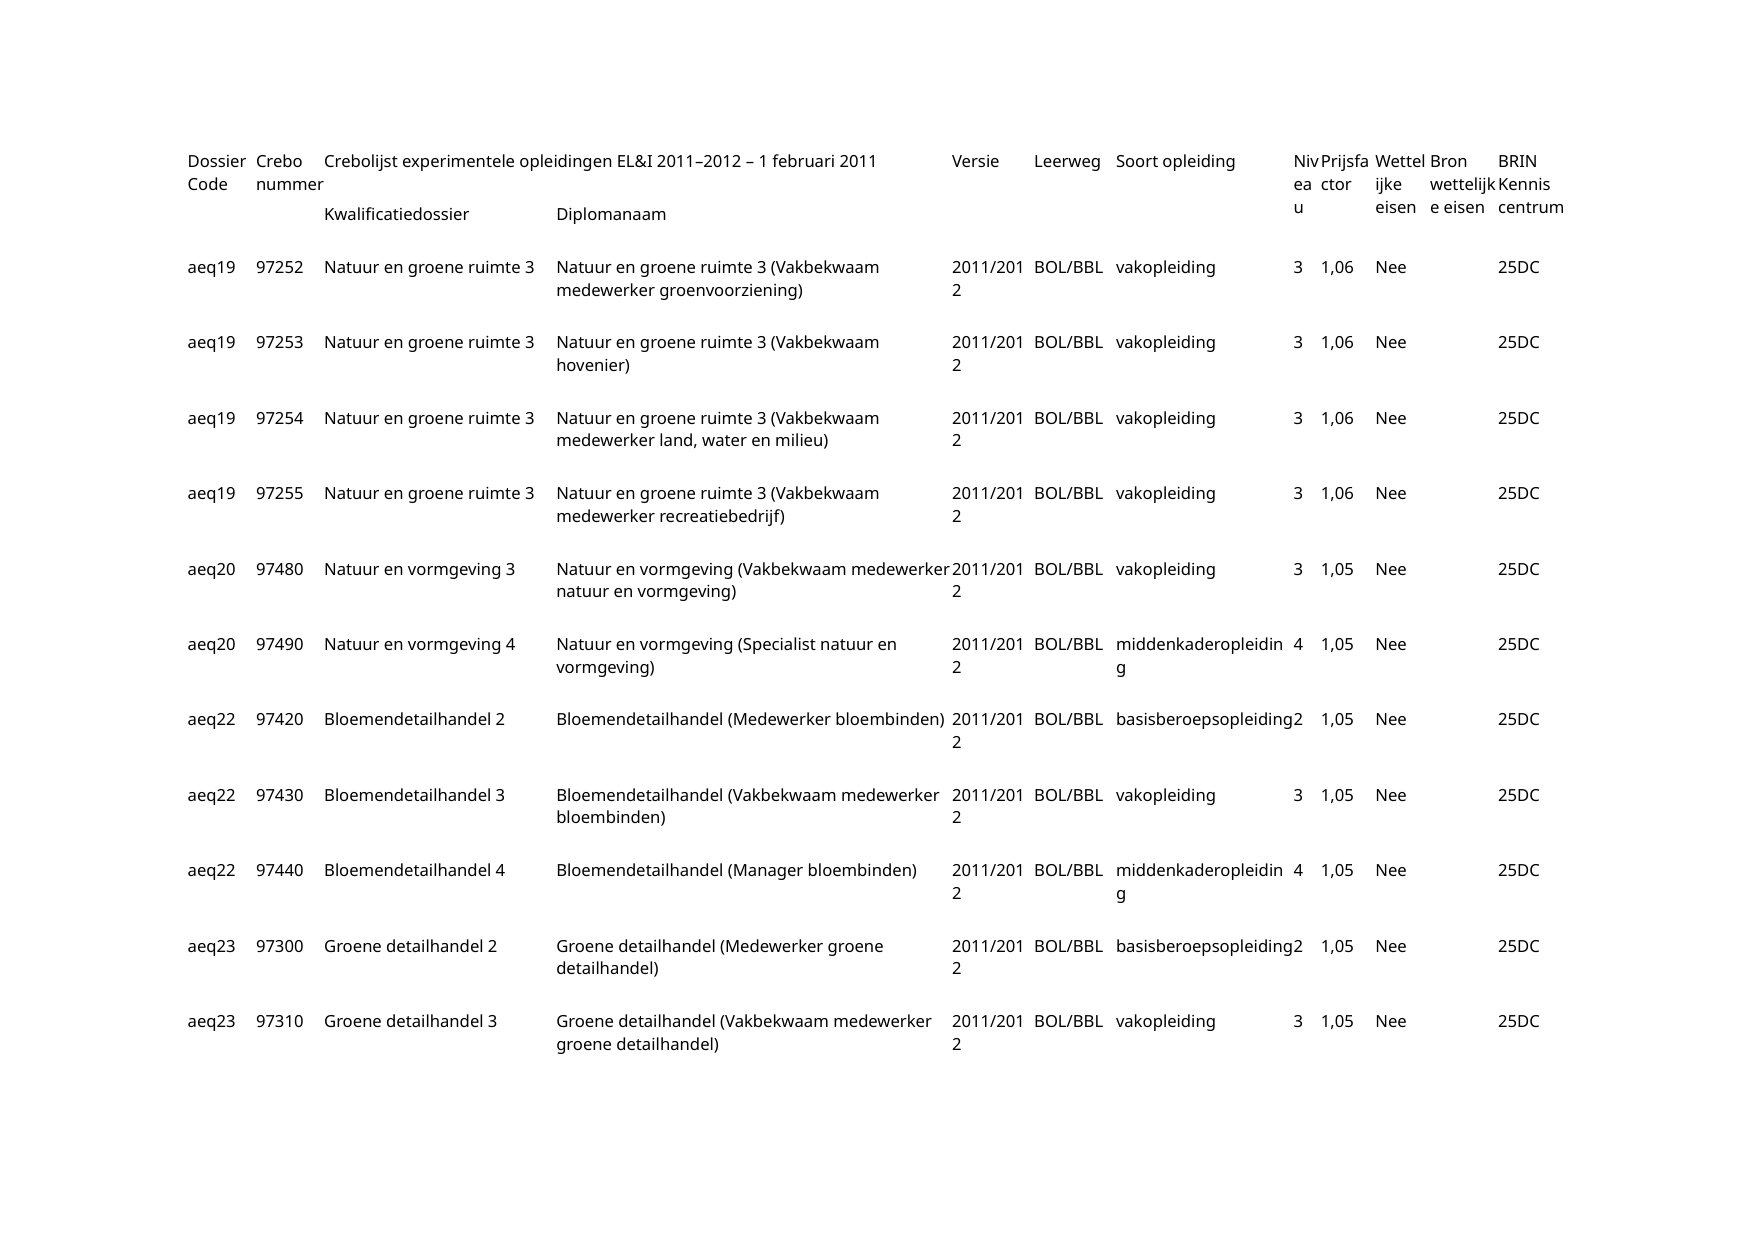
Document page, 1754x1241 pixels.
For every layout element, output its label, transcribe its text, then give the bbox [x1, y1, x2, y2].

table_cell 3 [1293, 482, 1321, 557]
table_cell Groene detailhandel 2 [324, 934, 556, 1009]
table_header Dossier Code [188, 150, 256, 255]
table_cell [1430, 859, 1498, 934]
table_cell 3 [1293, 331, 1321, 406]
table_header Leerweg [1034, 150, 1116, 255]
table_cell 97430 [256, 783, 324, 859]
table_cell Nee [1375, 482, 1430, 557]
table_cell Natuur en vormgeving 3 [324, 557, 556, 632]
table_cell 25DC [1498, 633, 1566, 708]
table_cell 25DC [1498, 331, 1566, 406]
table_cell 25DC [1498, 1010, 1566, 1085]
table_cell Nee [1375, 331, 1430, 406]
table_cell 97490 [256, 633, 324, 708]
table_cell Natuur en vormgeving 4 [324, 633, 556, 708]
table_cell vakopleiding [1116, 331, 1293, 406]
table_cell vakopleiding [1116, 1010, 1293, 1085]
table_cell vakopleiding [1116, 255, 1293, 331]
table_header Crebo nummer [256, 150, 324, 255]
table_cell Nee [1375, 557, 1430, 632]
table_cell 25DC [1498, 708, 1566, 783]
table_cell [1430, 482, 1498, 557]
table_cell 3 [1293, 557, 1321, 632]
table_cell Bloemendetailhandel 3 [324, 783, 556, 859]
table_cell 1,06 [1321, 482, 1375, 557]
table_cell 3 [1293, 406, 1321, 482]
table_cell 1,05 [1321, 1010, 1375, 1085]
table_cell aeq20 [188, 557, 256, 632]
table_cell 25DC [1498, 557, 1566, 632]
table_cell Nee [1375, 708, 1430, 783]
table_cell BOL/BBL [1034, 255, 1116, 331]
table_cell 2011/2012 [952, 1010, 1034, 1085]
table_cell Nee [1375, 934, 1430, 1009]
table_header Crebolijst experimentele opleidingen EL&I 2011–2012 – 1 februari 2011 [324, 150, 952, 203]
table_cell [1430, 557, 1498, 632]
table_cell BOL/BBL [1034, 331, 1116, 406]
table_cell 1,05 [1321, 557, 1375, 632]
table_cell Natuur en vormgeving (Vakbekwaam medewerker natuur en vormgeving) [556, 557, 952, 632]
table_cell aeq19 [188, 406, 256, 482]
table_cell 2011/2012 [952, 934, 1034, 1009]
table_cell 2011/2012 [952, 331, 1034, 406]
table_cell 2011/2012 [952, 783, 1034, 859]
table_cell 97440 [256, 859, 324, 934]
table_cell Bloemendetailhandel 2 [324, 708, 556, 783]
table_cell 25DC [1498, 482, 1566, 557]
table_cell Nee [1375, 406, 1430, 482]
table_cell [1430, 633, 1498, 708]
table_cell BOL/BBL [1034, 859, 1116, 934]
table_cell 97255 [256, 482, 324, 557]
table_cell 2011/2012 [952, 482, 1034, 557]
table_cell Groene detailhandel (Vakbekwaam medewerker groene detailhandel) [556, 1010, 952, 1085]
table_header Prijsfactor [1321, 150, 1375, 255]
table_header Wettelijke eisen [1375, 150, 1430, 255]
table_cell [1430, 406, 1498, 482]
table_cell Diplomanaam [556, 203, 952, 255]
table_cell Nee [1375, 1010, 1430, 1085]
table_cell 25DC [1498, 934, 1566, 1009]
table_cell basisberoepsopleiding [1116, 934, 1293, 1009]
table_cell Bloemendetailhandel (Vakbekwaam medewerker bloembinden) [556, 783, 952, 859]
table_cell basisberoepsopleiding [1116, 708, 1293, 783]
table_cell BOL/BBL [1034, 1010, 1116, 1085]
table_cell aeq23 [188, 934, 256, 1009]
table_cell 97300 [256, 934, 324, 1009]
table_cell Nee [1375, 255, 1430, 331]
table_cell 97480 [256, 557, 324, 632]
table_cell 2 [1293, 934, 1321, 1009]
table_cell Groene detailhandel (Medewerker groene detailhandel) [556, 934, 952, 1009]
table_cell aeq22 [188, 859, 256, 934]
table_header BRIN Kennis centrum [1498, 150, 1566, 255]
table_cell [1430, 934, 1498, 1009]
table_cell Natuur en groene ruimte 3 [324, 255, 556, 331]
table_header Niveau [1293, 150, 1321, 255]
table_cell vakopleiding [1116, 406, 1293, 482]
table_cell 3 [1293, 255, 1321, 331]
table_cell 97252 [256, 255, 324, 331]
table_cell BOL/BBL [1034, 783, 1116, 859]
table_cell [1430, 1010, 1498, 1085]
table_cell 25DC [1498, 859, 1566, 934]
table_cell aeq19 [188, 331, 256, 406]
table_cell vakopleiding [1116, 557, 1293, 632]
table_cell [1430, 783, 1498, 859]
table_cell BOL/BBL [1034, 708, 1116, 783]
table_cell middenkaderopleiding [1116, 633, 1293, 708]
table_cell aeq19 [188, 255, 256, 331]
table_cell BOL/BBL [1034, 934, 1116, 1009]
table_cell Natuur en groene ruimte 3 (Vakbekwaam medewerker groenvoorziening) [556, 255, 952, 331]
table_cell Bloemendetailhandel 4 [324, 859, 556, 934]
table_cell 2011/2012 [952, 633, 1034, 708]
table_cell Groene detailhandel 3 [324, 1010, 556, 1085]
table_cell Natuur en groene ruimte 3 (Vakbekwaam hovenier) [556, 331, 952, 406]
table_cell aeq20 [188, 633, 256, 708]
table_header Versie [952, 150, 1034, 255]
table_cell 97254 [256, 406, 324, 482]
table_header Soort opleiding [1116, 150, 1293, 255]
table_cell 25DC [1498, 783, 1566, 859]
table_cell [1430, 708, 1498, 783]
table_cell [1430, 255, 1498, 331]
table_cell 2011/2012 [952, 859, 1034, 934]
table_cell BOL/BBL [1034, 406, 1116, 482]
table_cell 1,05 [1321, 859, 1375, 934]
table_cell 2011/2012 [952, 255, 1034, 331]
table_cell BOL/BBL [1034, 557, 1116, 632]
table_cell Natuur en groene ruimte 3 (Vakbekwaam medewerker land, water en milieu) [556, 406, 952, 482]
table_cell 25DC [1498, 255, 1566, 331]
table_cell Bloemendetailhandel (Medewerker bloembinden) [556, 708, 952, 783]
table_cell 2011/2012 [952, 557, 1034, 632]
table_cell 4 [1293, 633, 1321, 708]
table_cell aeq22 [188, 783, 256, 859]
table_cell 1,05 [1321, 783, 1375, 859]
table_cell middenkaderopleiding [1116, 859, 1293, 934]
table_cell Natuur en groene ruimte 3 (Vakbekwaam medewerker recreatiebedrijf) [556, 482, 952, 557]
table_cell vakopleiding [1116, 783, 1293, 859]
table_cell 2 [1293, 708, 1321, 783]
table_header Bron wettelijke eisen [1430, 150, 1498, 255]
table_cell 25DC [1498, 406, 1566, 482]
table_cell Natuur en groene ruimte 3 [324, 482, 556, 557]
table_cell BOL/BBL [1034, 482, 1116, 557]
table_cell Natuur en groene ruimte 3 [324, 406, 556, 482]
table_cell aeq22 [188, 708, 256, 783]
table_cell aeq23 [188, 1010, 256, 1085]
table_cell vakopleiding [1116, 482, 1293, 557]
table_cell 3 [1293, 1010, 1321, 1085]
table_cell Nee [1375, 783, 1430, 859]
table_cell 97310 [256, 1010, 324, 1085]
table_cell [1430, 331, 1498, 406]
table_cell 4 [1293, 859, 1321, 934]
table_cell 1,06 [1321, 331, 1375, 406]
table_cell Nee [1375, 859, 1430, 934]
table_cell 1,06 [1321, 406, 1375, 482]
table_cell aeq19 [188, 482, 256, 557]
table_cell 1,05 [1321, 708, 1375, 783]
table_cell BOL/BBL [1034, 633, 1116, 708]
table_cell 3 [1293, 783, 1321, 859]
table_cell Bloemendetailhandel (Manager bloembinden) [556, 859, 952, 934]
table_cell 97420 [256, 708, 324, 783]
table_cell Nee [1375, 633, 1430, 708]
table_cell 2011/2012 [952, 708, 1034, 783]
table_cell 1,06 [1321, 255, 1375, 331]
table_cell Natuur en vormgeving (Specialist natuur en vormgeving) [556, 633, 952, 708]
table_cell 1,05 [1321, 934, 1375, 1009]
table_cell Kwalificatiedossier [324, 203, 556, 255]
table_cell 2011/2012 [952, 406, 1034, 482]
table_cell 97253 [256, 331, 324, 406]
table_cell 1,05 [1321, 633, 1375, 708]
table_cell Natuur en groene ruimte 3 [324, 331, 556, 406]
